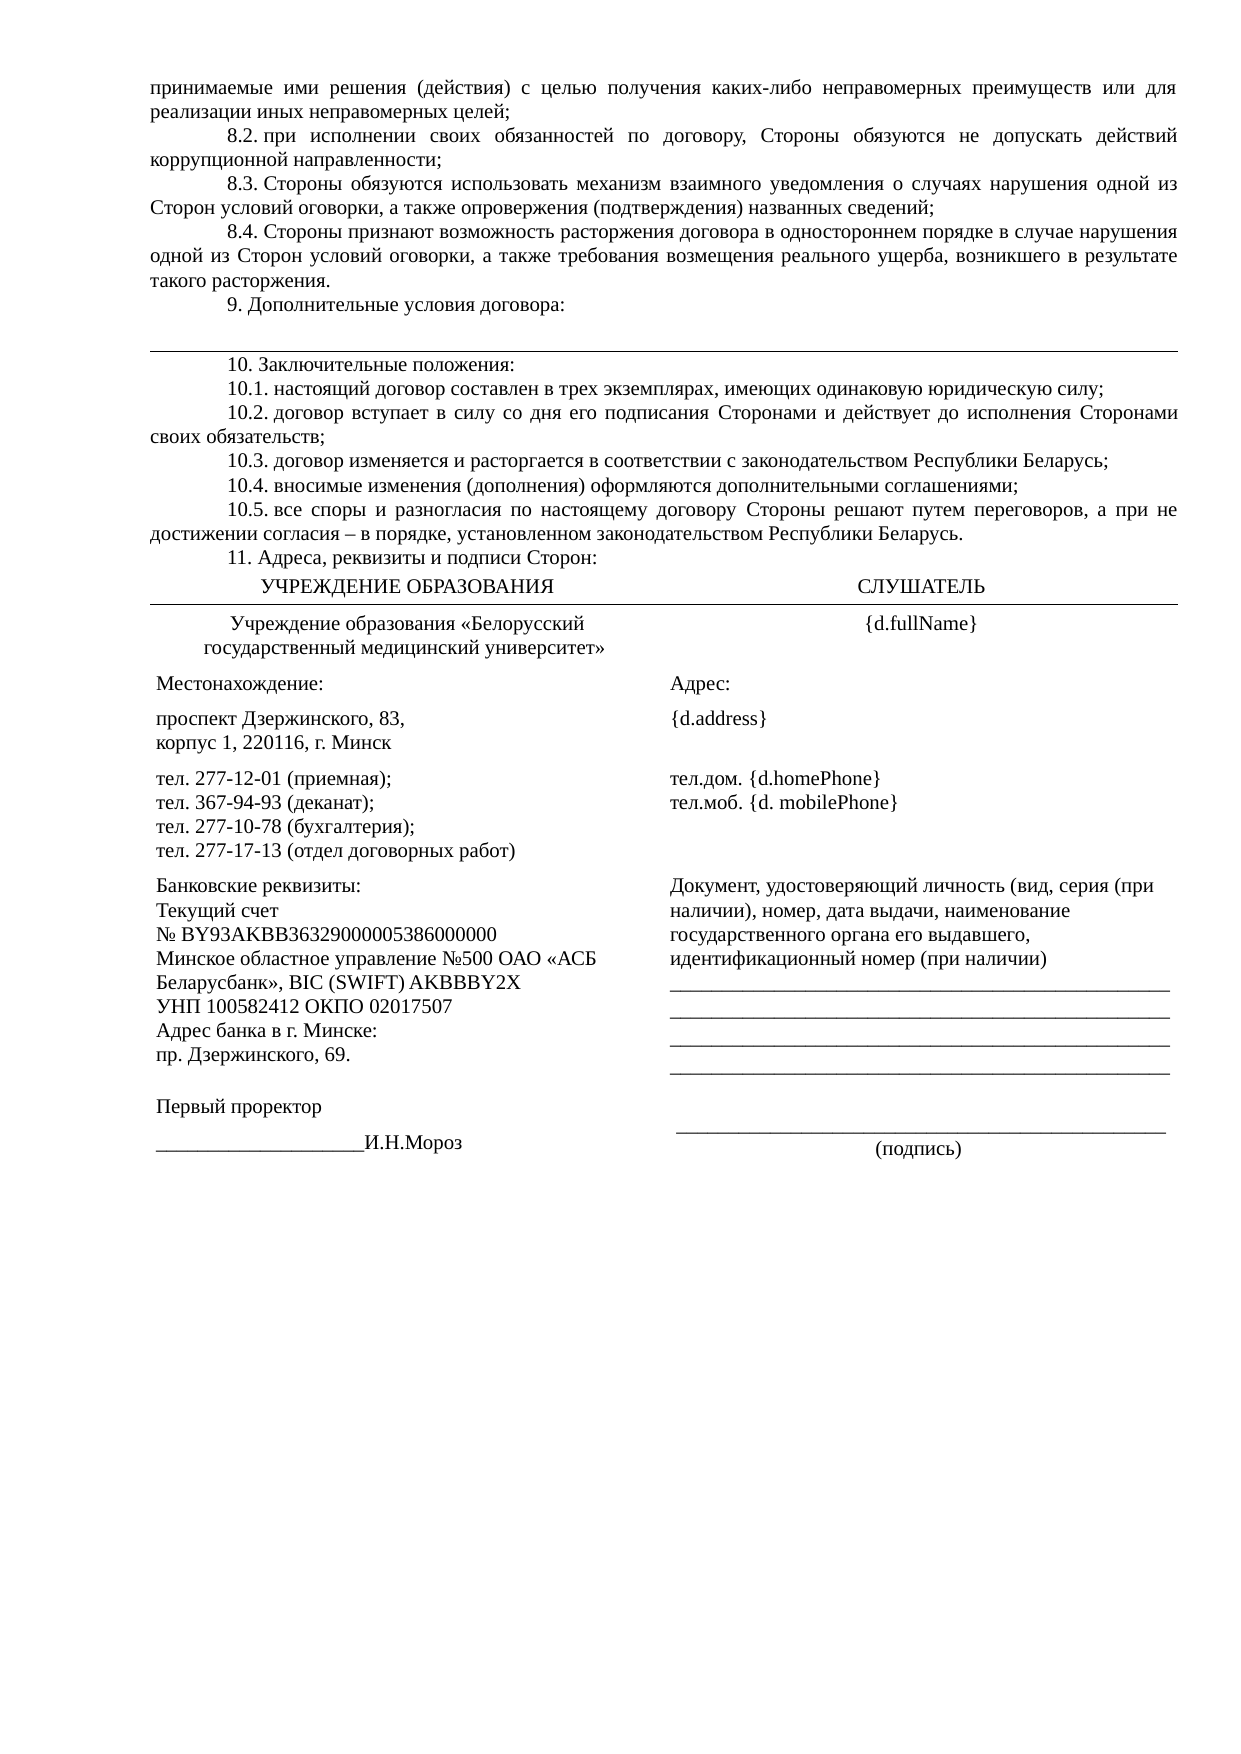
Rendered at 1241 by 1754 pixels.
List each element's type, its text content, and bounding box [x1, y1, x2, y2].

table_header Учреждение образования «Белорусский государственный медицинский университет» [150, 605, 664, 665]
table_header УЧРЕЖДЕНИЕ ОБРАЗОВАНИЯ [150, 569, 664, 604]
table_cell Адрес: [664, 665, 1178, 700]
text 8.4. Стороны признают возможность расторжения договора в одностороннем порядке в случае нарушения одной из Сторон условий оговорки, а также требования возмещения реального ущерба, возникшего в результате такого расторжения. [150, 219, 1178, 292]
table_cell Банковские реквизиты: Текущий счет № BY93AKBB36329000005386000000 Минское областное управление №500 ОАО «АСБ Беларусбанк», BIC (SWIFT) AKBBBY2Х УНП 100582412 ОКПО 02017507 Адрес банка в г. Минске: пр. Дзержинского, 69. [150, 868, 664, 1082]
table_header {d.fullName} [664, 605, 1178, 665]
table_header СЛУШАТЕЛЬ [664, 569, 1178, 604]
text 9. Дополнительные условия договора: [150, 292, 1178, 316]
table_cell Местонахождение: [150, 665, 664, 700]
text 10.4. вносимые изменения (дополнения) оформляются дополнительными соглашениями; [150, 472, 1178, 497]
text 10.2. договор вступает в силу со дня его подписания Сторонами и действует до исполнения Сторонами своих обязательств; [150, 400, 1178, 448]
text 10. Заключительные положения: [150, 352, 1178, 376]
text 10.1. настоящий договор составлен в трех экземплярах, имеющих одинаковую юридическую силу; [150, 376, 1178, 400]
table_cell {d.address} [664, 700, 1178, 760]
text 8.2. при исполнении своих обязанностей по договору, Стороны обязуются не допускать действий коррупционной направленности; [150, 123, 1178, 171]
table_cell Документ, удостоверяющий личность (вид, серия (при наличии), номер, дата выдачи, наименование государственного органа его выдавшего, идентификационный номер (при наличии) ________________________________________________________________________________________________________________________________________________________________________________________________ [664, 868, 1178, 1082]
text 11. Адреса, реквизиты и подписи Сторон: [150, 545, 1178, 569]
text 10.5. все споры и разногласия по настоящему договору Стороны решают путем переговоров, а при не достижении согласия – в порядке, установленном законодательством Республики Беларусь. [150, 497, 1178, 545]
text 10.3. договор изменяется и расторгается в соответствии с законодательством Республики Беларусь; [150, 448, 1178, 472]
text 8.3. Стороны обязуются использовать механизм взаимного уведомления о случаях нарушения одной из Сторон условий оговорки, а также опровержения (подтверждения) названных сведений; [150, 171, 1178, 219]
table_cell Первый проректор ____________________И.Н.Мороз [150, 1082, 664, 1166]
table_cell тел. 277-12-01 (приемная); тел. 367-94-93 (деканат); тел. 277-10-78 (бухгалтерия); тел. 277-17-13 (отдел договорных работ) [150, 760, 664, 868]
table_cell _______________________________________________ (подпись) [664, 1082, 1178, 1166]
text принимаемые ими решения (действия) с целью получения каких-либо неправомерных преимуществ или для реализации иных неправомерных целей; [150, 75, 1178, 123]
table_cell тел.дом. {d.homePhone} тел.моб. {d. mobilePhone} [664, 760, 1178, 868]
table_cell проспект Дзержинского, 83, корпус 1, 220116, г. Минск [150, 700, 664, 760]
table_header [150, 316, 1178, 351]
